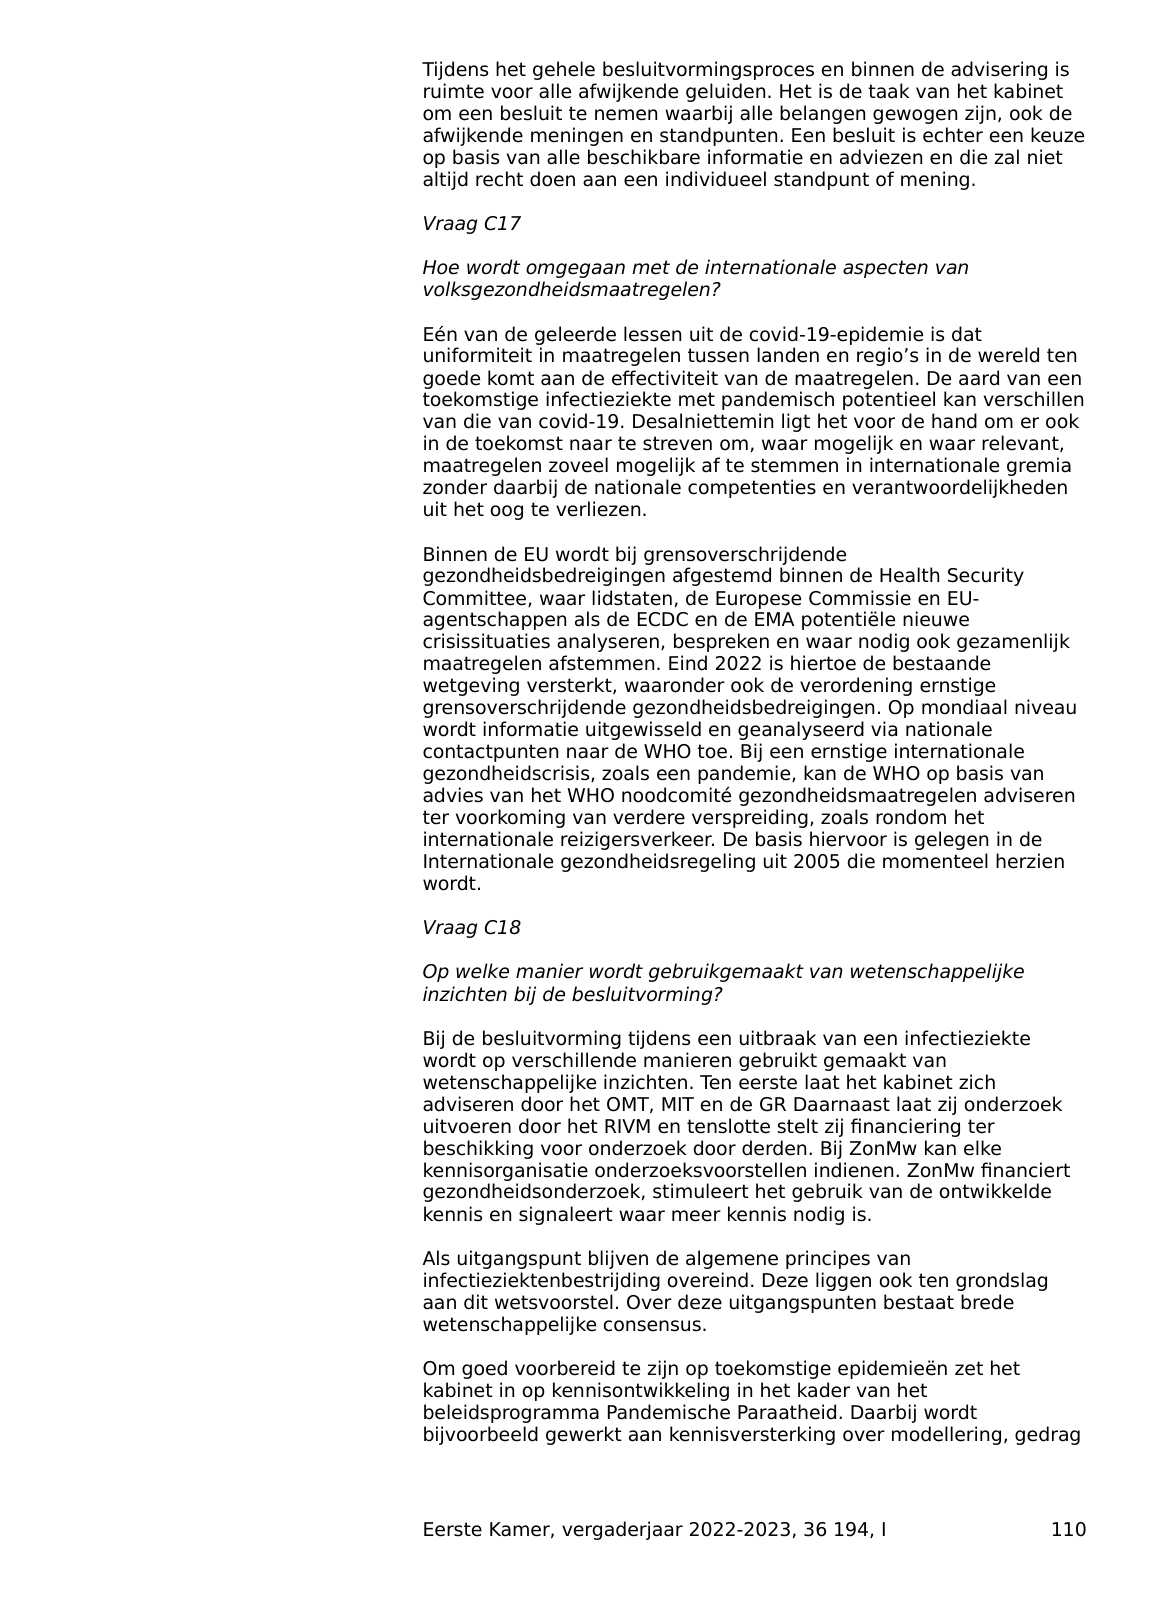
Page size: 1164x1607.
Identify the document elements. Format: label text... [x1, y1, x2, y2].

text Om goed voorbereid te zijn op toekomstige epidemieën zet het kabinet in op kennisontwikkeling in het kader van het beleidsprogramma Pandemische Paraatheid. Daarbij wordt bijvoorbeeld gewerkt aan kennisversterking over modellering, gedrag [422, 1358, 1087, 1446]
text Tijdens het gehele besluitvormingsproces en binnen de advisering is ruimte voor alle afwijkende geluiden. Het is de taak van het kabinet om een besluit te nemen waarbij alle belangen gewogen zijn, ook de afwijkende meningen en standpunten. Een besluit is echter een keuze op basis van alle beschikbare informatie en adviezen en die zal niet altijd recht doen aan een individueel standpunt of mening. [422, 59, 1087, 191]
text Als uitgangspunt blijven de algemene principes van infectieziektenbestrijding overeind. Deze liggen ook ten grondslag aan dit wetsvoorstel. Over deze uitgangspunten bestaat brede wetenschappelijke consensus. [422, 1248, 1087, 1336]
text Binnen de EU wordt bij grensoverschrijdende gezondheidsbedreigingen afgestemd binnen de Health Security Committee, waar lidstaten, de Europese Commissie en EU-agentschappen als de ECDC en de EMA potentiële nieuwe crisissituaties analyseren, bespreken en waar nodig ook gezamenlijk maatregelen afstemmen. Eind 2022 is hiertoe de bestaande wetgeving versterkt, waaronder ook de verordening ernstige grensoverschrijdende gezondheidsbedreigingen. Op mondiaal niveau wordt informatie uitgewisseld en geanalyseerd via nationale contactpunten naar de WHO toe. Bij een ernstige internationale gezondheidscrisis, zoals een pandemie, kan de WHO op basis van advies van het WHO noodcomité gezondheidsmaatregelen adviseren ter voorkoming van verdere verspreiding, zoals rondom het internationale reizigersverkeer. De basis hiervoor is gelegen in de Internationale gezondheidsregeling uit 2005 die momenteel herzien wordt. [422, 543, 1087, 895]
text Op welke manier wordt gebruikgemaakt van wetenschappelijke inzichten bij de besluitvorming? [422, 961, 1087, 1005]
subtitle Vraag C17 [422, 213, 1087, 235]
text Hoe wordt omgegaan met de internationale aspecten van volksgezondheidsmaatregelen? [422, 257, 1087, 301]
text Bij de besluitvorming tijdens een uitbraak van een infectieziekte wordt op verschillende manieren gebruikt gemaakt van wetenschappelijke inzichten. Ten eerste laat het kabinet zich adviseren door het OMT, MIT en de GR Daarnaast laat zij onderzoek uitvoeren door het RIVM en tenslotte stelt zij financiering ter beschikking voor onderzoek door derden. Bij ZonMw kan elke kennisorganisatie onderzoeksvoorstellen indienen. ZonMw financiert gezondheidsonderzoek, stimuleert het gebruik van de ontwikkelde kennis en signaleert waar meer kennis nodig is. [422, 1028, 1087, 1225]
text Eén van de geleerde lessen uit de covid-19-epidemie is dat uniformiteit in maatregelen tussen landen en regio’s in de wereld ten goede komt aan de effectiviteit van de maatregelen. De aard van een toekomstige infectieziekte met pandemisch potentieel kan verschillen van die van covid-19. Desalniettemin ligt het voor de hand om er ook in de toekomst naar te streven om, waar mogelijk en waar relevant, maatregelen zoveel mogelijk af te stemmen in internationale gremia zonder daarbij de nationale competenties en verantwoordelijkheden uit het oog te verliezen. [422, 323, 1087, 521]
subtitle Vraag C18 [422, 917, 1087, 939]
